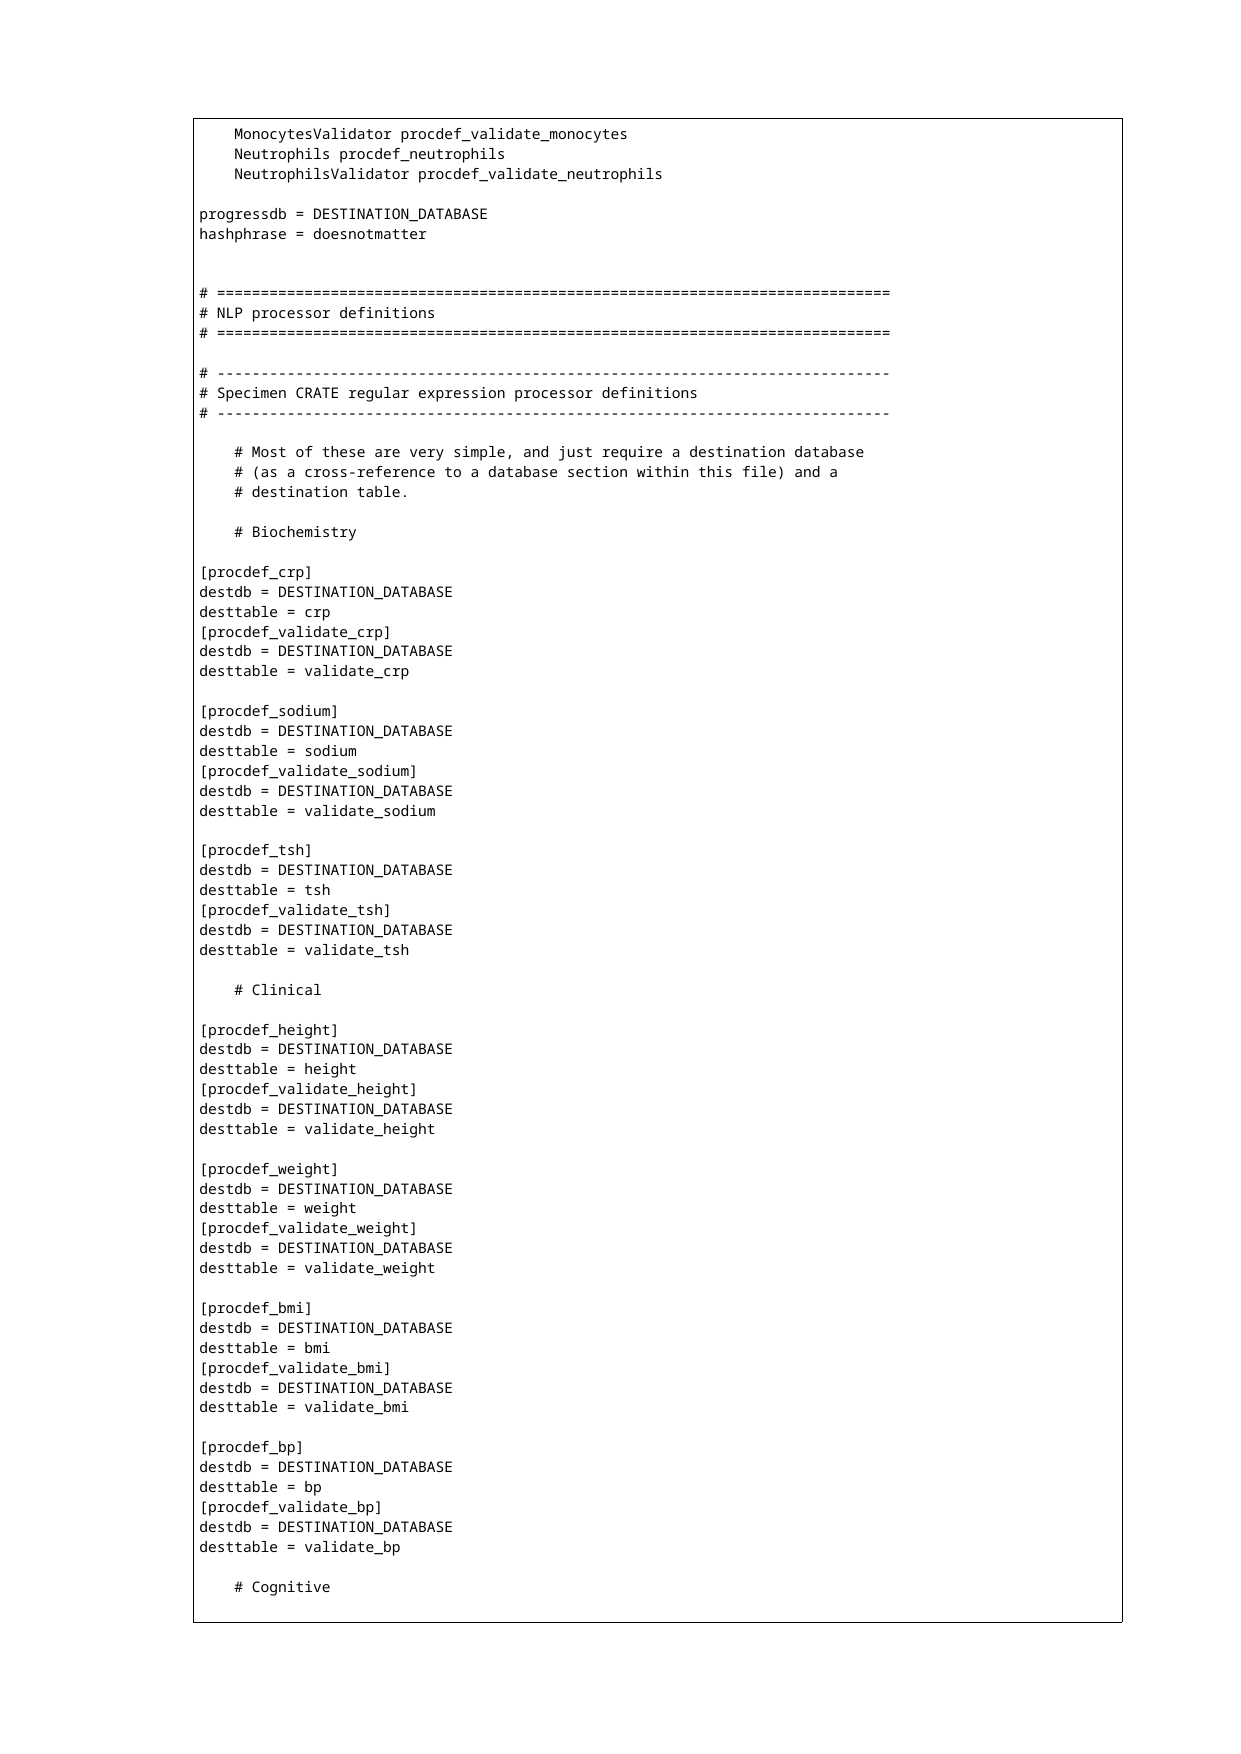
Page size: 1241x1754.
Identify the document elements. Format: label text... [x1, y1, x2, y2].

table_header MonocytesValidator procdef_validate_monocytes Neutrophils procdef_neutrophils NeutrophilsValidator procdef_validate_neutrophils progressdb = DESTINATION_DATABASE hashphrase = doesnotmatter # ============================================================================= # NLP processor definitions # ============================================================================= # ----------------------------------------------------------------------------- # Specimen CRATE regular expression processor definitions # ----------------------------------------------------------------------------- # Most of these are very simple, and just require a destination database # (as a cross-reference to a database section within this file) and a # destination table. # Biochemistry [procdef_crp] destdb = DESTINATION_DATABASE desttable = crp [procdef_validate_crp] destdb = DESTINATION_DATABASE desttable = validate_crp [procdef_sodium] destdb = DESTINATION_DATABASE desttable = sodium [procdef_validate_sodium] destdb = DESTINATION_DATABASE desttable = validate_sodium [procdef_tsh] destdb = DESTINATION_DATABASE desttable = tsh [procdef_validate_tsh] destdb = DESTINATION_DATABASE desttable = validate_tsh # Clinical [procdef_height] destdb = DESTINATION_DATABASE desttable = height [procdef_validate_height] destdb = DESTINATION_DATABASE desttable = validate_height [procdef_weight] destdb = DESTINATION_DATABASE desttable = weight [procdef_validate_weight] destdb = DESTINATION_DATABASE desttable = validate_weight [procdef_bmi] destdb = DESTINATION_DATABASE desttable = bmi [procdef_validate_bmi] destdb = DESTINATION_DATABASE desttable = validate_bmi [procdef_bp] destdb = DESTINATION_DATABASE desttable = bp [procdef_validate_bp] destdb = DESTINATION_DATABASE desttable = validate_bp # Cognitive [194, 119, 1122, 1622]
